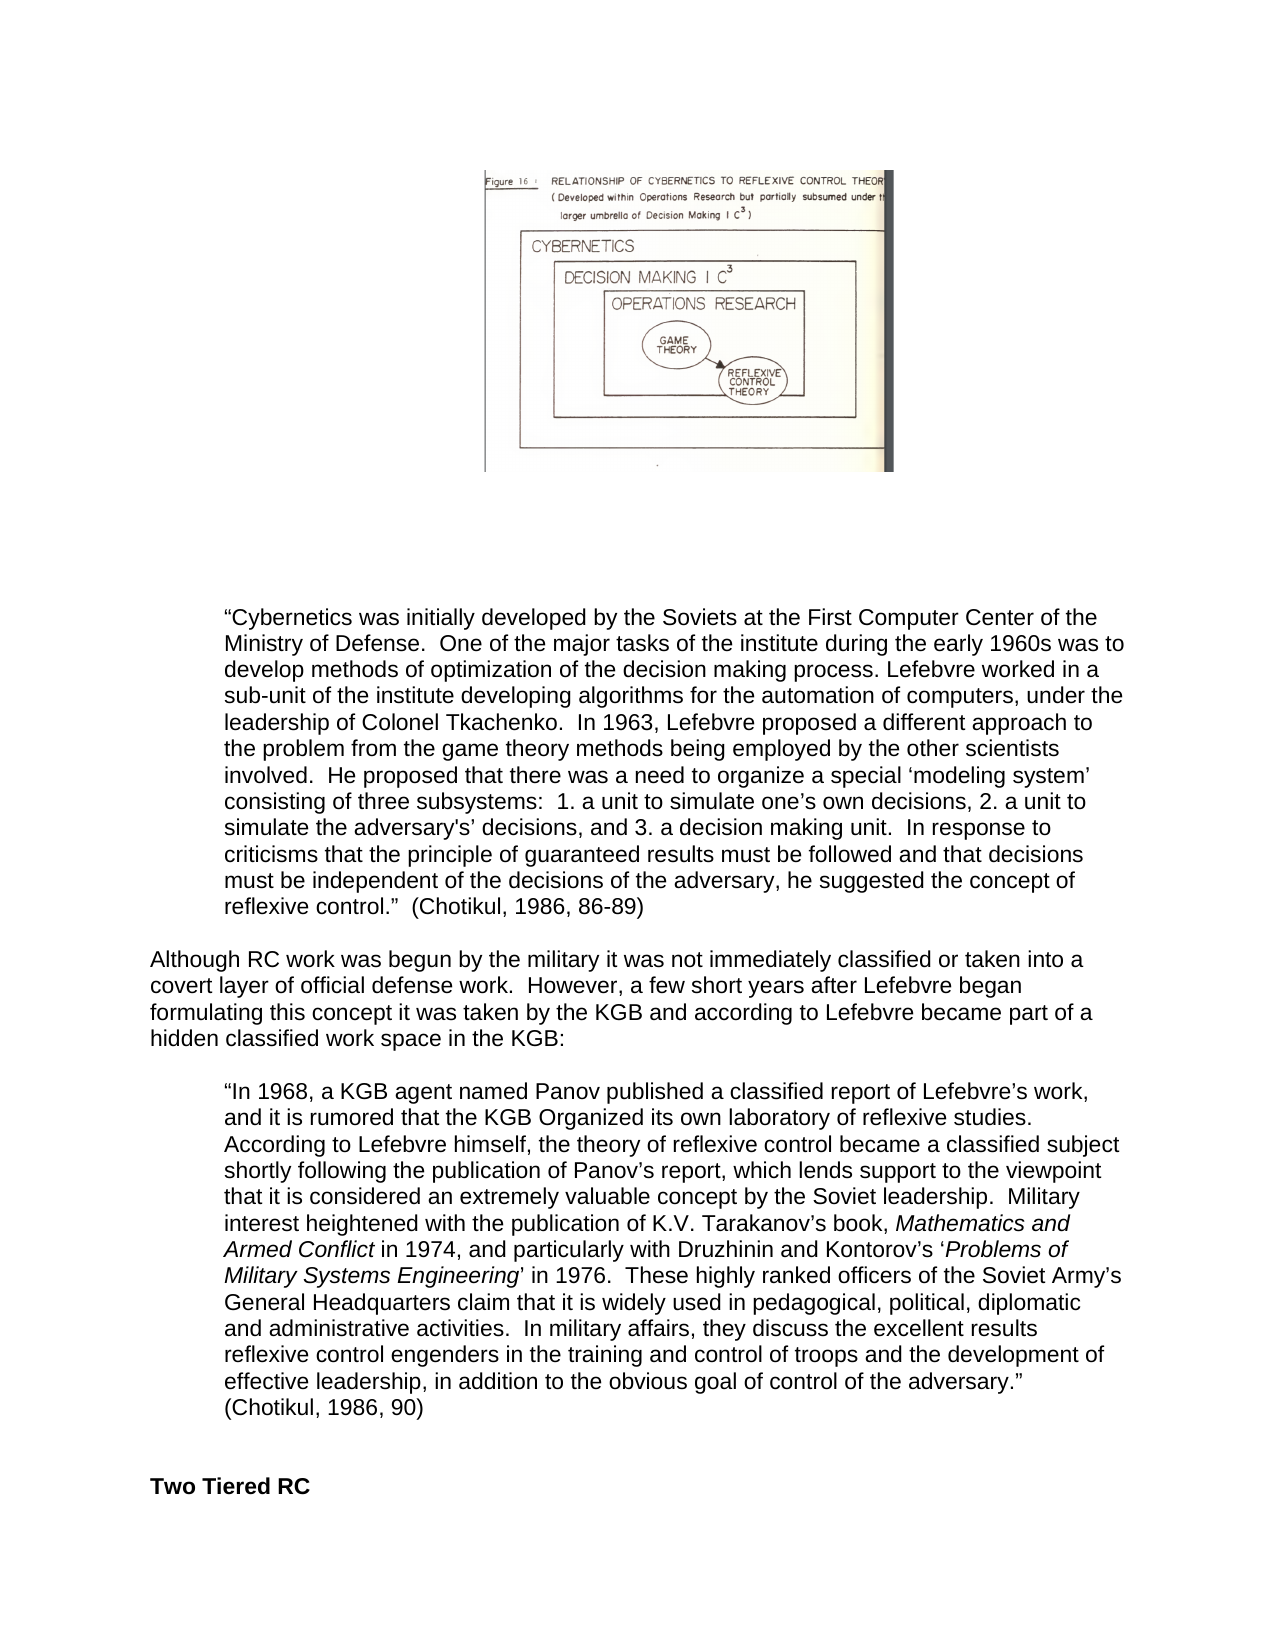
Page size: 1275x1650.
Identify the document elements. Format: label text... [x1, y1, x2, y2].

picture [484, 170, 894, 472]
text Although RC work was begun by the military it was not immediately classified or taken into a covert layer of official defense work. However, a few short years after Lefebvre began formulating this concept it was taken by the KGB and according to Lefebvre became part of a hidden classified work space in the KGB: [150, 946, 1125, 1051]
text Two Tiered RC [150, 1473, 1125, 1499]
text “In 1968, a KGB agent named Panov published a classified report of Lefebvre’s work, and it is rumored that the KGB Organized its own laboratory of reflexive studies. According to Lefebvre himself, the theory of reflexive control became a classified subject shortly following the publication of Panov’s report, which lends support to the viewpoint that it is considered an extremely valuable concept by the Soviet leadership. Military interest heightened with the publication of K.V. Tarakanov’s book, Mathematics and Armed Conflict in 1974, and particularly with Druzhinin and Kontorov’s ‘Problems of Military Systems Engineering’ in 1976. These highly ranked officers of the Soviet Army’s General Headquarters claim that it is widely used in pedagogical, political, diplomatic and administrative activities. In military affairs, they discuss the excellent results reflexive control engenders in the training and control of troops and the development of effective leadership, in addition to the obvious goal of control of the adversary.” (Chotikul, 1986, 90) [224, 1078, 1125, 1420]
text “Cybernetics was initially developed by the Soviets at the First Computer Center of the Ministry of Defense. One of the major tasks of the institute during the early 1960s was to develop methods of optimization of the decision making process. Lefebvre worked in a sub-unit of the institute developing algorithms for the automation of computers, under the leadership of Colonel Tkachenko. In 1963, Lefebvre proposed a different approach to the problem from the game theory methods being employed by the other scientists involved. He proposed that there was a need to organize a special ‘modeling system’ consisting of three subsystems: 1. a unit to simulate one’s own decisions, 2. a unit to simulate the adversary's’ decisions, and 3. a decision making unit. In response to criticisms that the principle of guaranteed results must be followed and that decisions must be independent of the decisions of the adversary, he suggested the concept of reflexive control.” (Chotikul, 1986, 86-89) [224, 603, 1125, 920]
